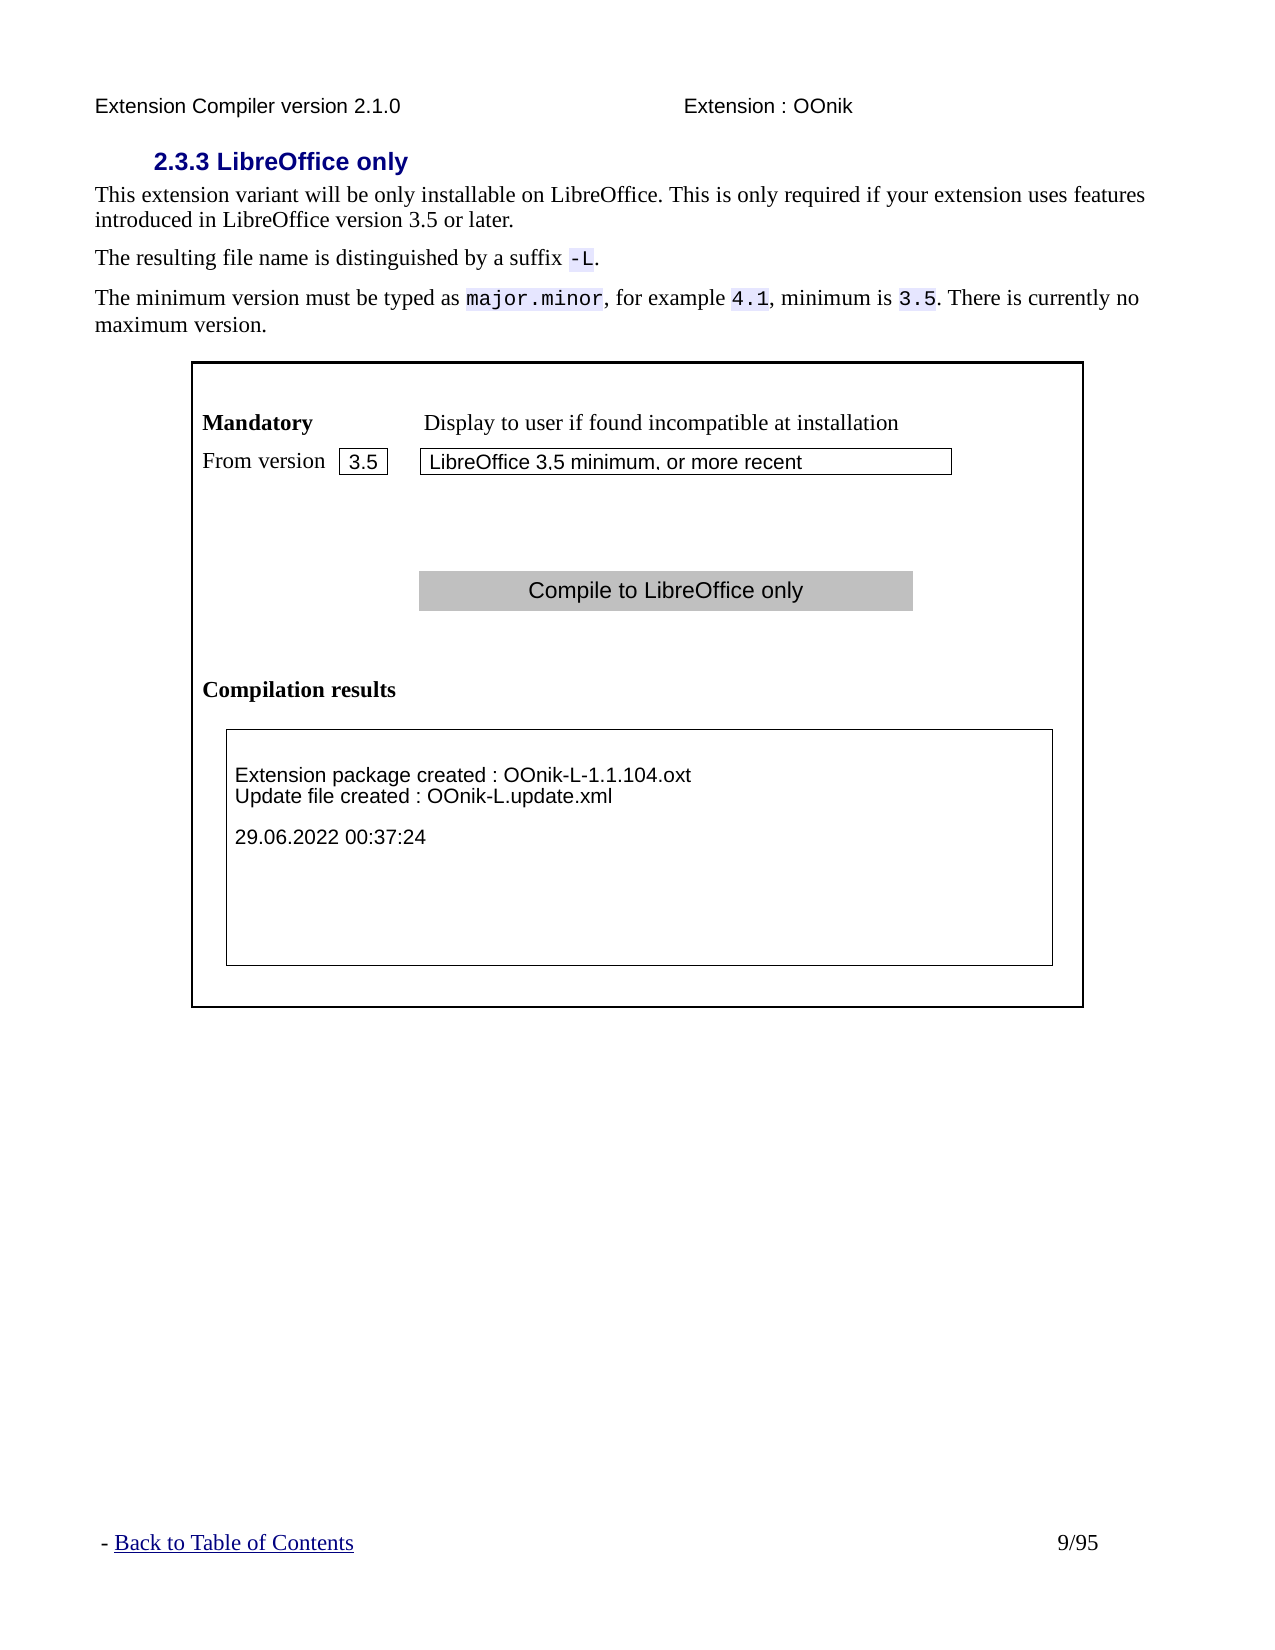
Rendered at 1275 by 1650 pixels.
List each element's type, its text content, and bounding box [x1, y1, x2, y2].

text This extension variant will be only installable on LibreOffice. This is only required if your extension uses features introduced in LibreOffice version 3.5 or later. [94, 181, 1181, 232]
text The minimum version must be typed as major.minor, for example 4.1, minimum is 3.5. There is currently no maximum version. [94, 284, 1181, 337]
text Compilation results [202, 676, 1073, 702]
subtitle LibreOffice only [153, 147, 1181, 176]
text The resulting file name is distinguished by a suffix -L. [94, 245, 1181, 272]
text From version [202, 448, 339, 474]
text [952, 448, 1073, 474]
text Mandatory Display to user if found incompatible at installation [202, 410, 1073, 436]
text [388, 448, 420, 474]
